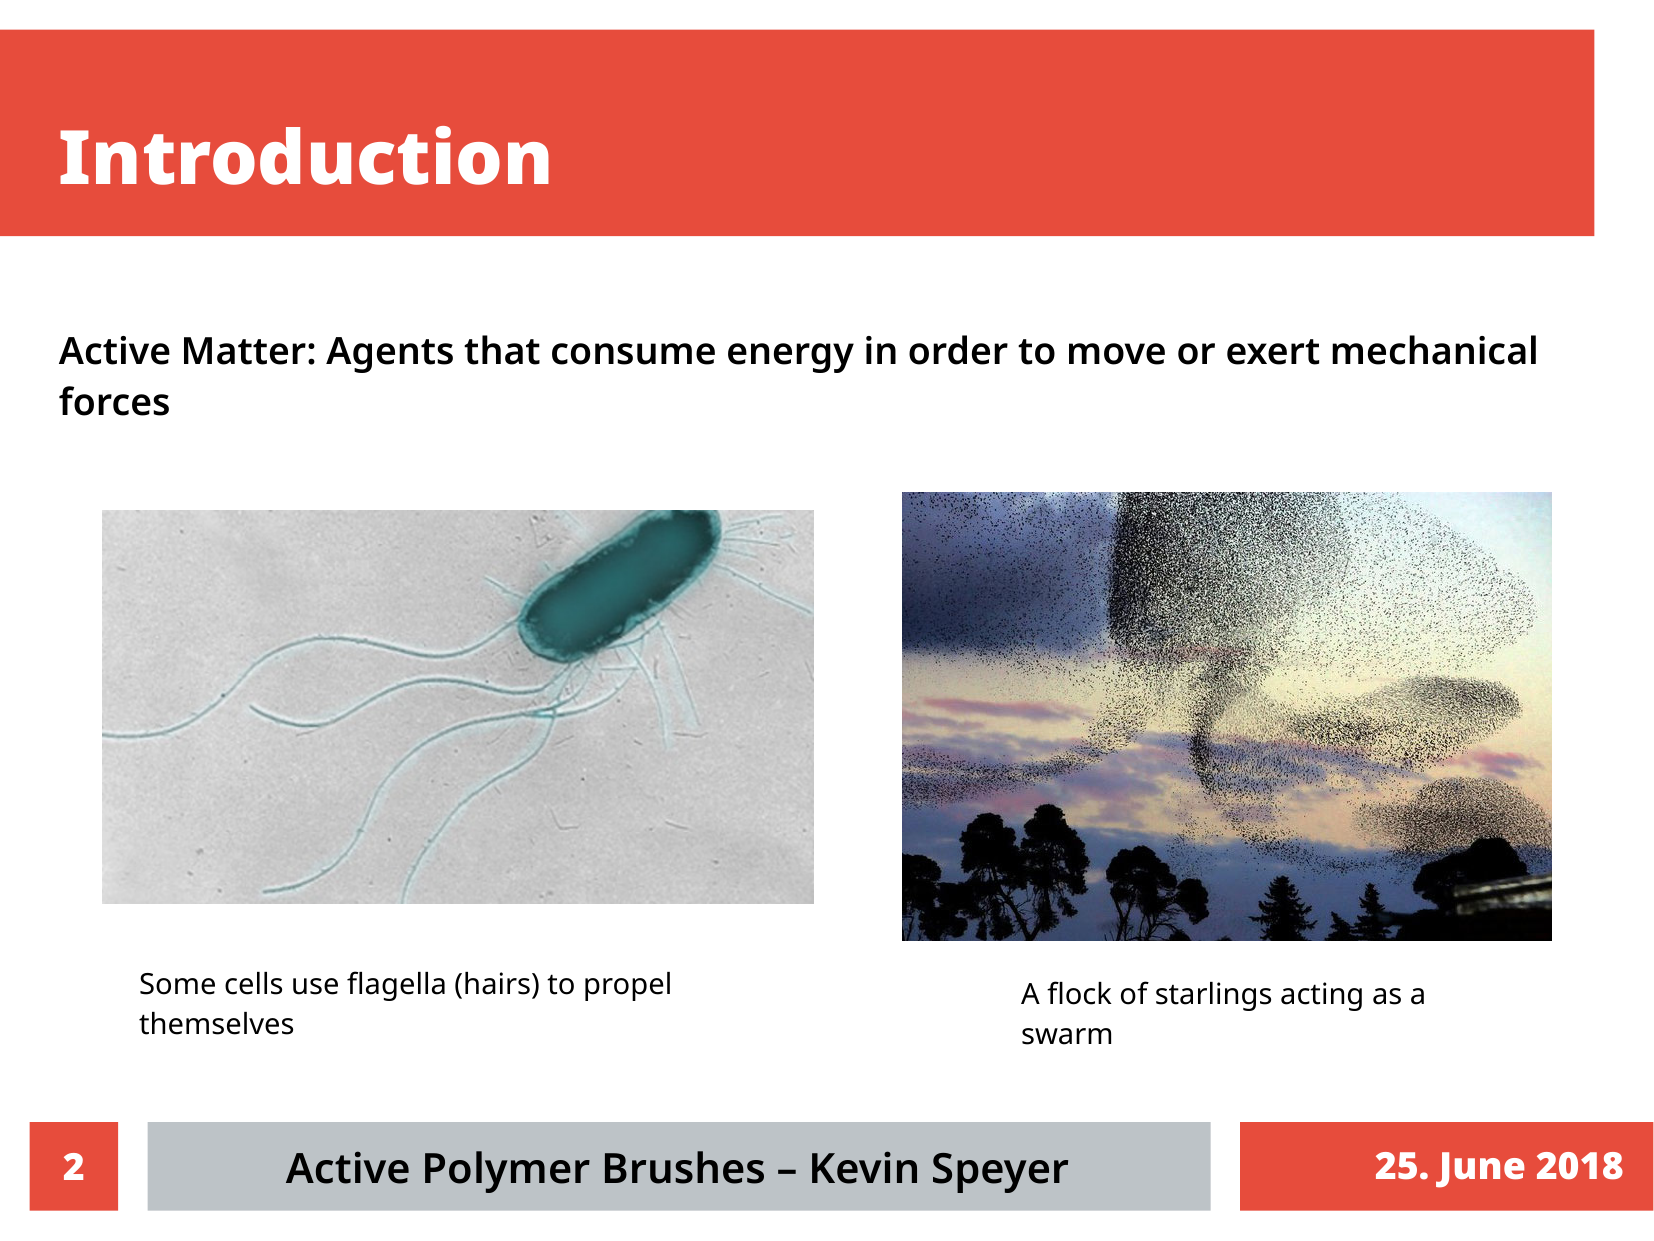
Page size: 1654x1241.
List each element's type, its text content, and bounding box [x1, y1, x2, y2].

text_box Active Polymer Brushes – Kevin Speyer [149, 1138, 1206, 1198]
text_box Some cells use flagella (hairs) to propel themselves [124, 956, 797, 1066]
picture [902, 492, 1552, 941]
list Active Matter: Agents that consume energy in order to move or exert mechanical forces [59, 324, 1565, 1093]
text_box A flock of starlings acting as a swarm [1006, 965, 1482, 1054]
picture [102, 510, 814, 905]
title Introduction [59, 59, 1595, 207]
